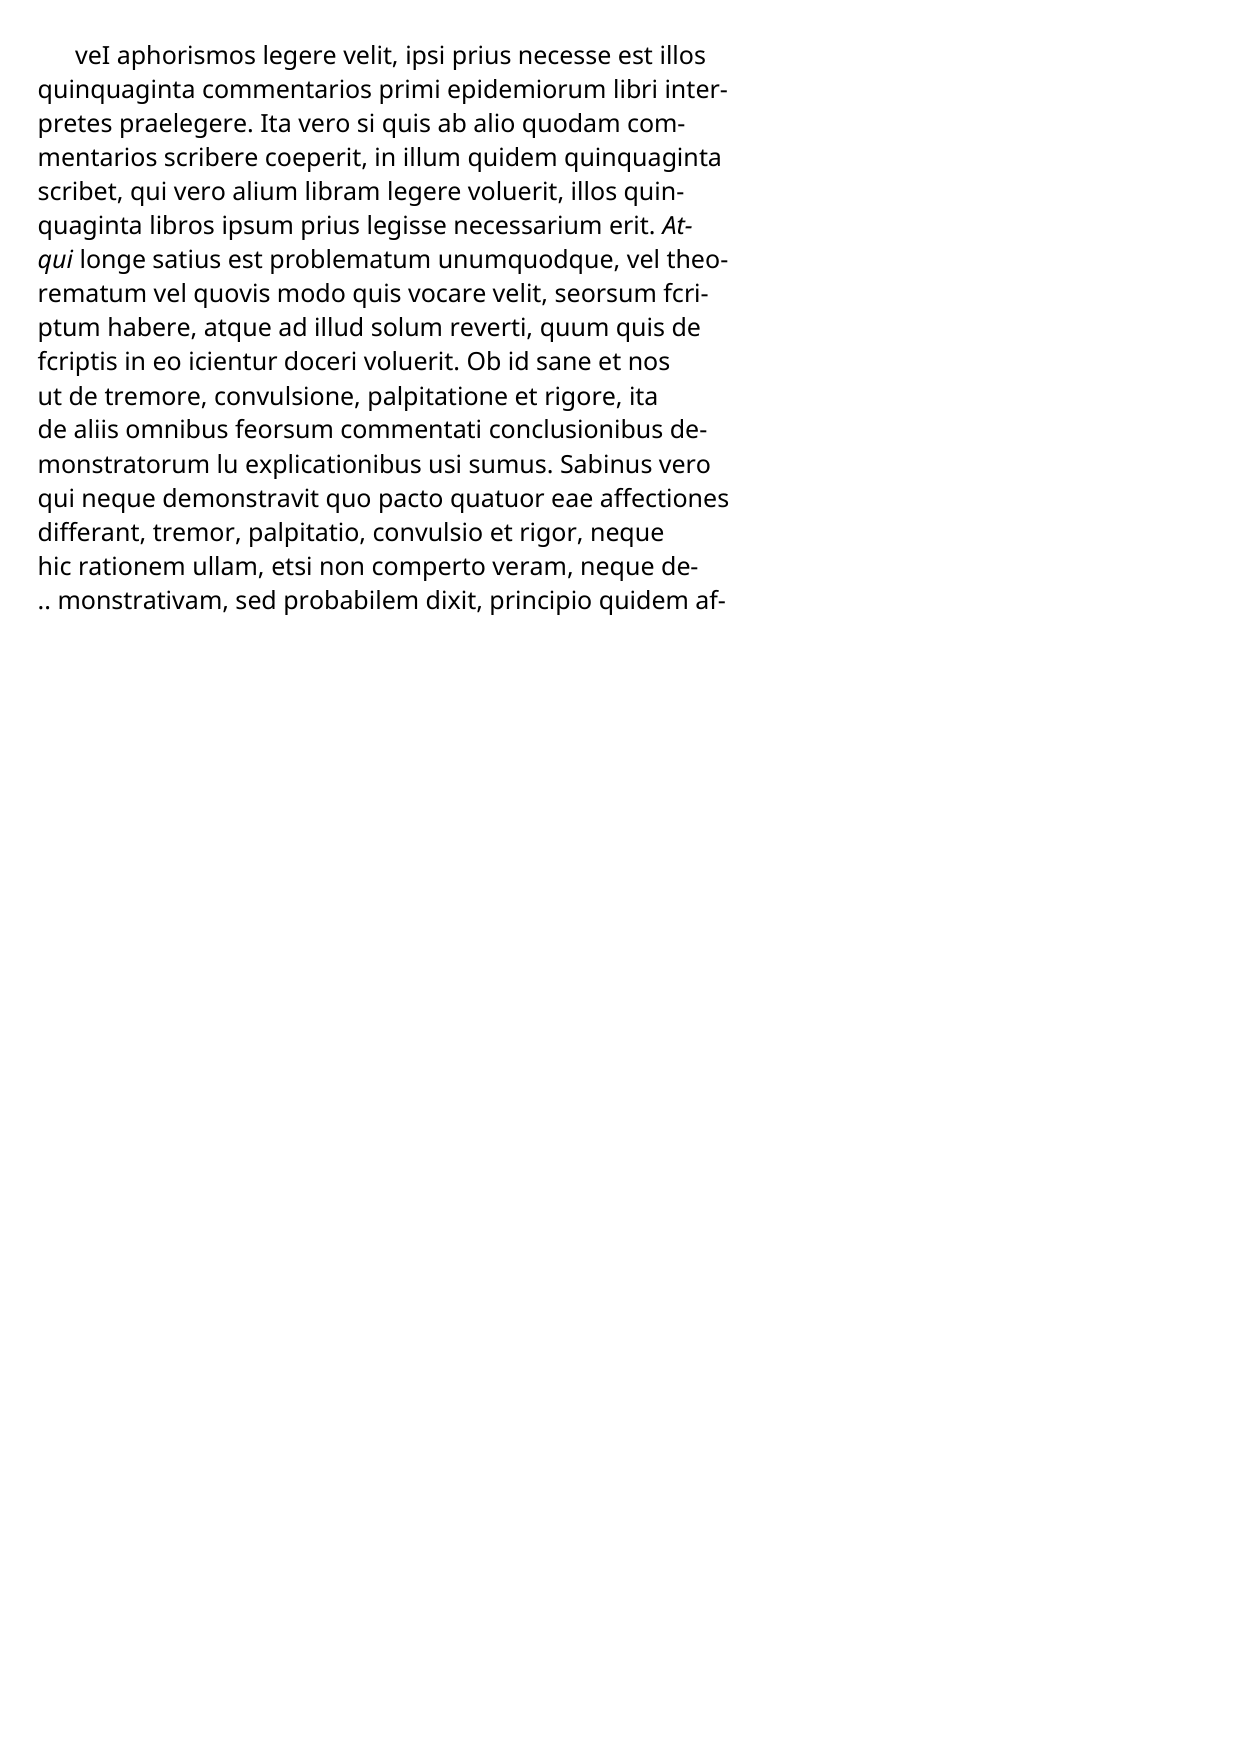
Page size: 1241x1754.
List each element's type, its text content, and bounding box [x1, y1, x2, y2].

text veI aphorismos legere velit, ipsi prius necesse est illos quinquaginta commentarios primi epidemiorum libri inter- pretes praelegere. Ita vero si quis ab alio quodam com- mentarios scribere coeperit, in illum quidem quinquaginta scribet, qui vero alium libram legere voluerit, illos quin- quaginta libros ipsum prius legisse necessarium erit. At- qui longe satius est problematum unumquodque, vel theo- rematum vel quovis modo quis vocare velit, seorsum fcri- ptum habere, atque ad illud solum reverti, quum quis de fcriptis in eo icientur doceri voluerit. Ob id sane et nos ut de tremore, convulsione, palpitatione et rigore, ita de aliis omnibus feorsum commentati conclusionibus de- monstratorum lu explicationibus usi sumus. Sabinus vero qui neque demonstravit quo pacto quatuor eae affectiones differant, tremor, palpitatio, convulsio et rigor, neque hic rationem ullam, etsi non comperto veram, neque de- .. monstrativam, sed probabilem dixit, principio quidem af- [37, 37, 1203, 617]
